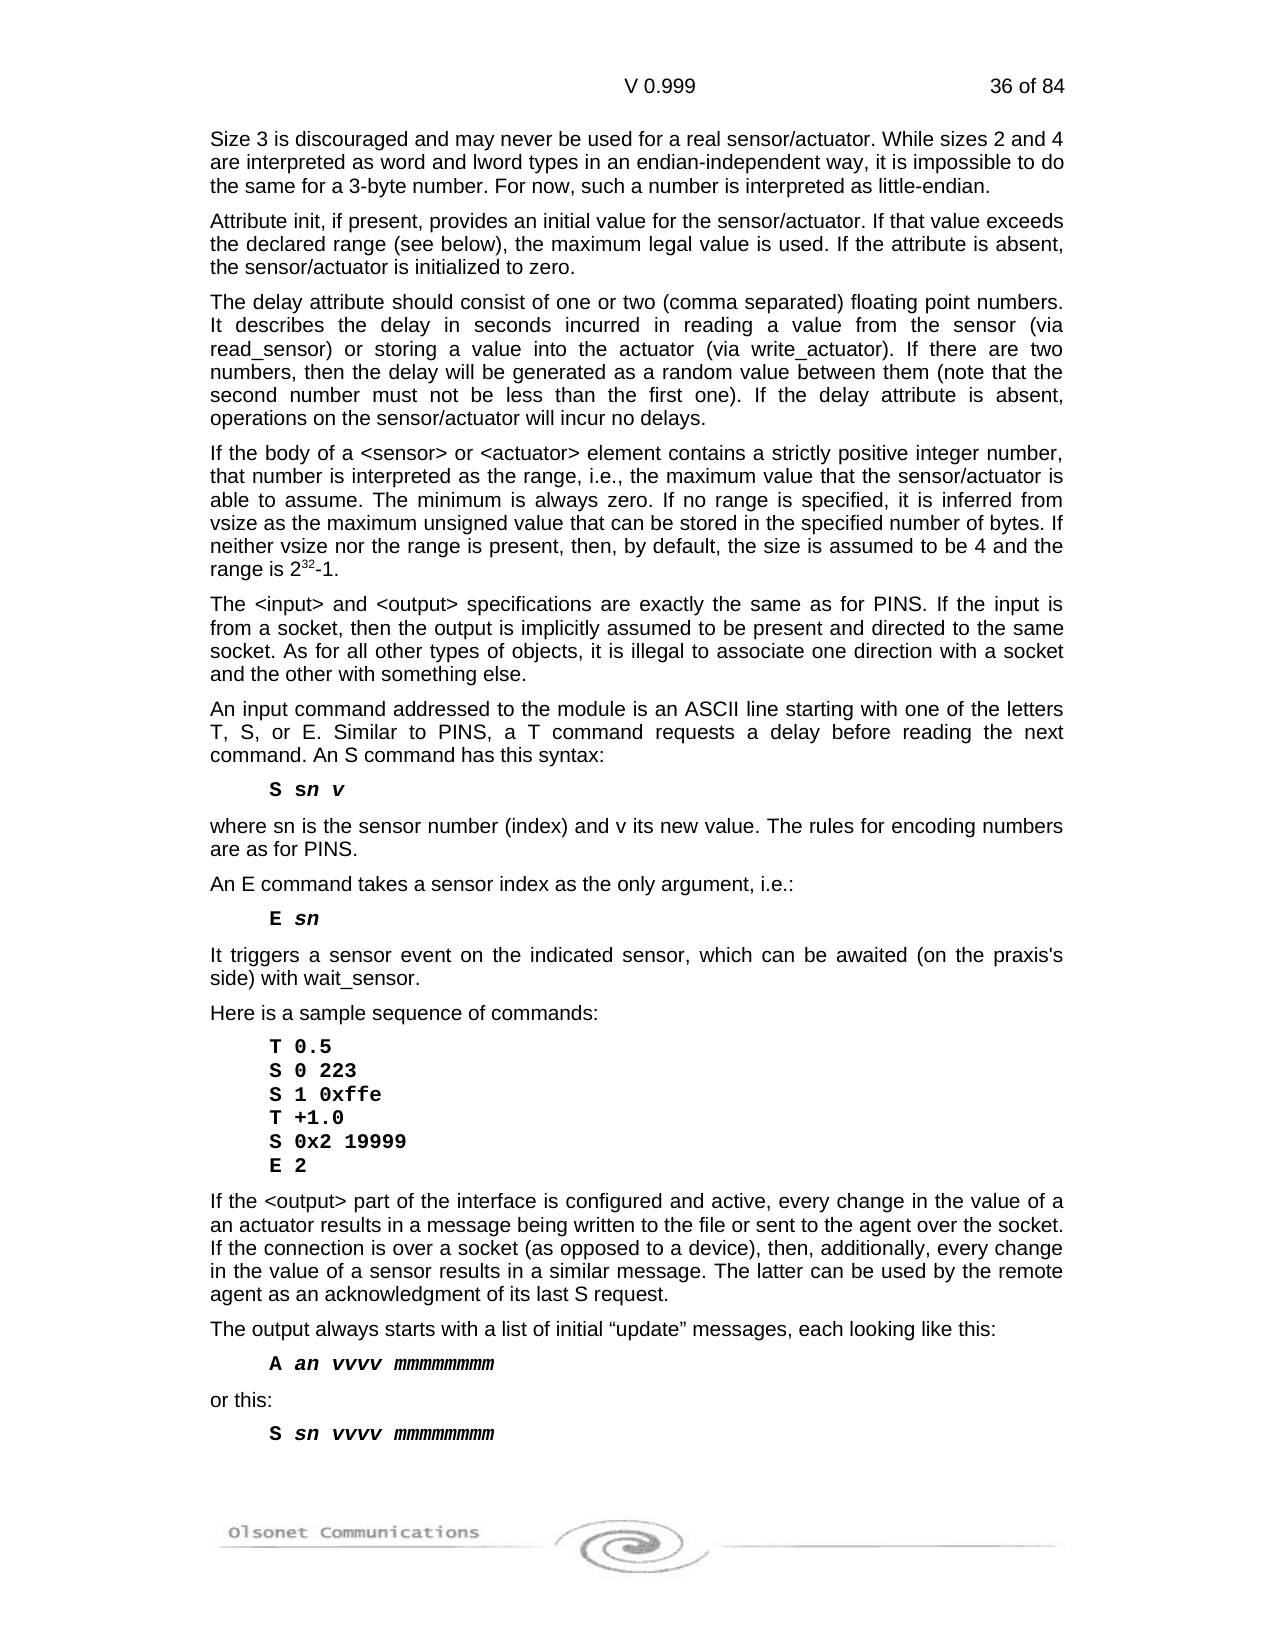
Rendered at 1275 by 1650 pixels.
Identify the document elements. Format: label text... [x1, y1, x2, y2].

text The delay attribute should consist of one or two (comma separated) floating point numbers. It describes the delay in seconds incurred in reading a value from the sensor (via read_sensor) or storing a value into the actuator (via write_actuator). If there are two numbers, then the delay will be generated as a random value between them (note that the second number must not be less than the first one). If the delay attribute is absent, operations on the sensor/actuator will incur no delays. [210, 291, 1065, 430]
text where sn is the sensor number (index) and v its new value. The rules for encoding numbers are as for PINS. [210, 814, 1065, 861]
text S 0 223 [269, 1060, 1065, 1084]
picture [210, 1504, 1065, 1596]
text If the body of a <sensor> or <actuator> element contains a strictly positive integer number, that number is interpreted as the range, i.e., the maximum value that the sensor/actuator is able to assume. The minimum is always zero. If no range is specified, it is inferred from vsize as the maximum unsigned value that can be stored in the specified number of bytes. If neither vsize nor the range is present, then, by default, the size is assumed to be 4 and the range is 232-1. [210, 442, 1065, 581]
text T 0.5 [269, 1036, 1065, 1060]
text If the <output> part of the interface is configured and active, every change in the value of a an actuator results in a message being written to the file or sent to the agent over the socket. If the connection is over a socket (as opposed to a device), then, additionally, every change in the value of a sensor results in a similar message. The latter can be used by the remote agent as an acknowledgment of its last S request. [210, 1190, 1065, 1306]
text The <input> and <output> specifications are exactly the same as for PINS. If the input is from a socket, then the output is implicitly assumed to be present and directed to the same socket. As for all other types of objects, it is illegal to associate one direction with a socket and the other with something else. [210, 593, 1065, 686]
text S sn v [269, 779, 1065, 803]
text Size 3 is discouraged and may never be used for a real sensor/actuator. While sizes 2 and 4 are interpreted as word and lword types in an endian-independent way, it is impossible to do the same for a 3-byte number. For now, such a number is interpreted as little-endian. [210, 128, 1065, 197]
text An input command addressed to the module is an ASCII line starting with one of the letters T, S, or E. Similar to PINS, a T command requests a delay before reading the next command. An S command has this syntax: [210, 698, 1065, 767]
text It triggers a sensor event on the indicated sensor, which can be awaited (on the praxis's side) with wait_sensor. [210, 943, 1065, 989]
text The output always starts with a list of initial “update” messages, each looking like this: [210, 1318, 1065, 1341]
text Here is a sample sequence of commands: [210, 1001, 1065, 1024]
text An E command takes a sensor index as the only argument, i.e.: [210, 873, 1065, 896]
text S 1 0xffe [269, 1084, 1065, 1107]
text or this: [210, 1388, 1065, 1412]
text S sn vvvv mmmmmmmm [269, 1423, 1065, 1447]
text E 2 [269, 1154, 1065, 1178]
text E sn [269, 908, 1065, 931]
text S 0x2 19999 [269, 1131, 1065, 1154]
text T +1.0 [269, 1107, 1065, 1131]
text Attribute init, if present, provides an initial value for the sensor/actuator. If that value exceeds the declared range (see below), the maximum legal value is used. If the attribute is absent, the sensor/actuator is initialized to zero. [210, 209, 1065, 279]
text A an vvvv mmmmmmmm [269, 1353, 1065, 1377]
